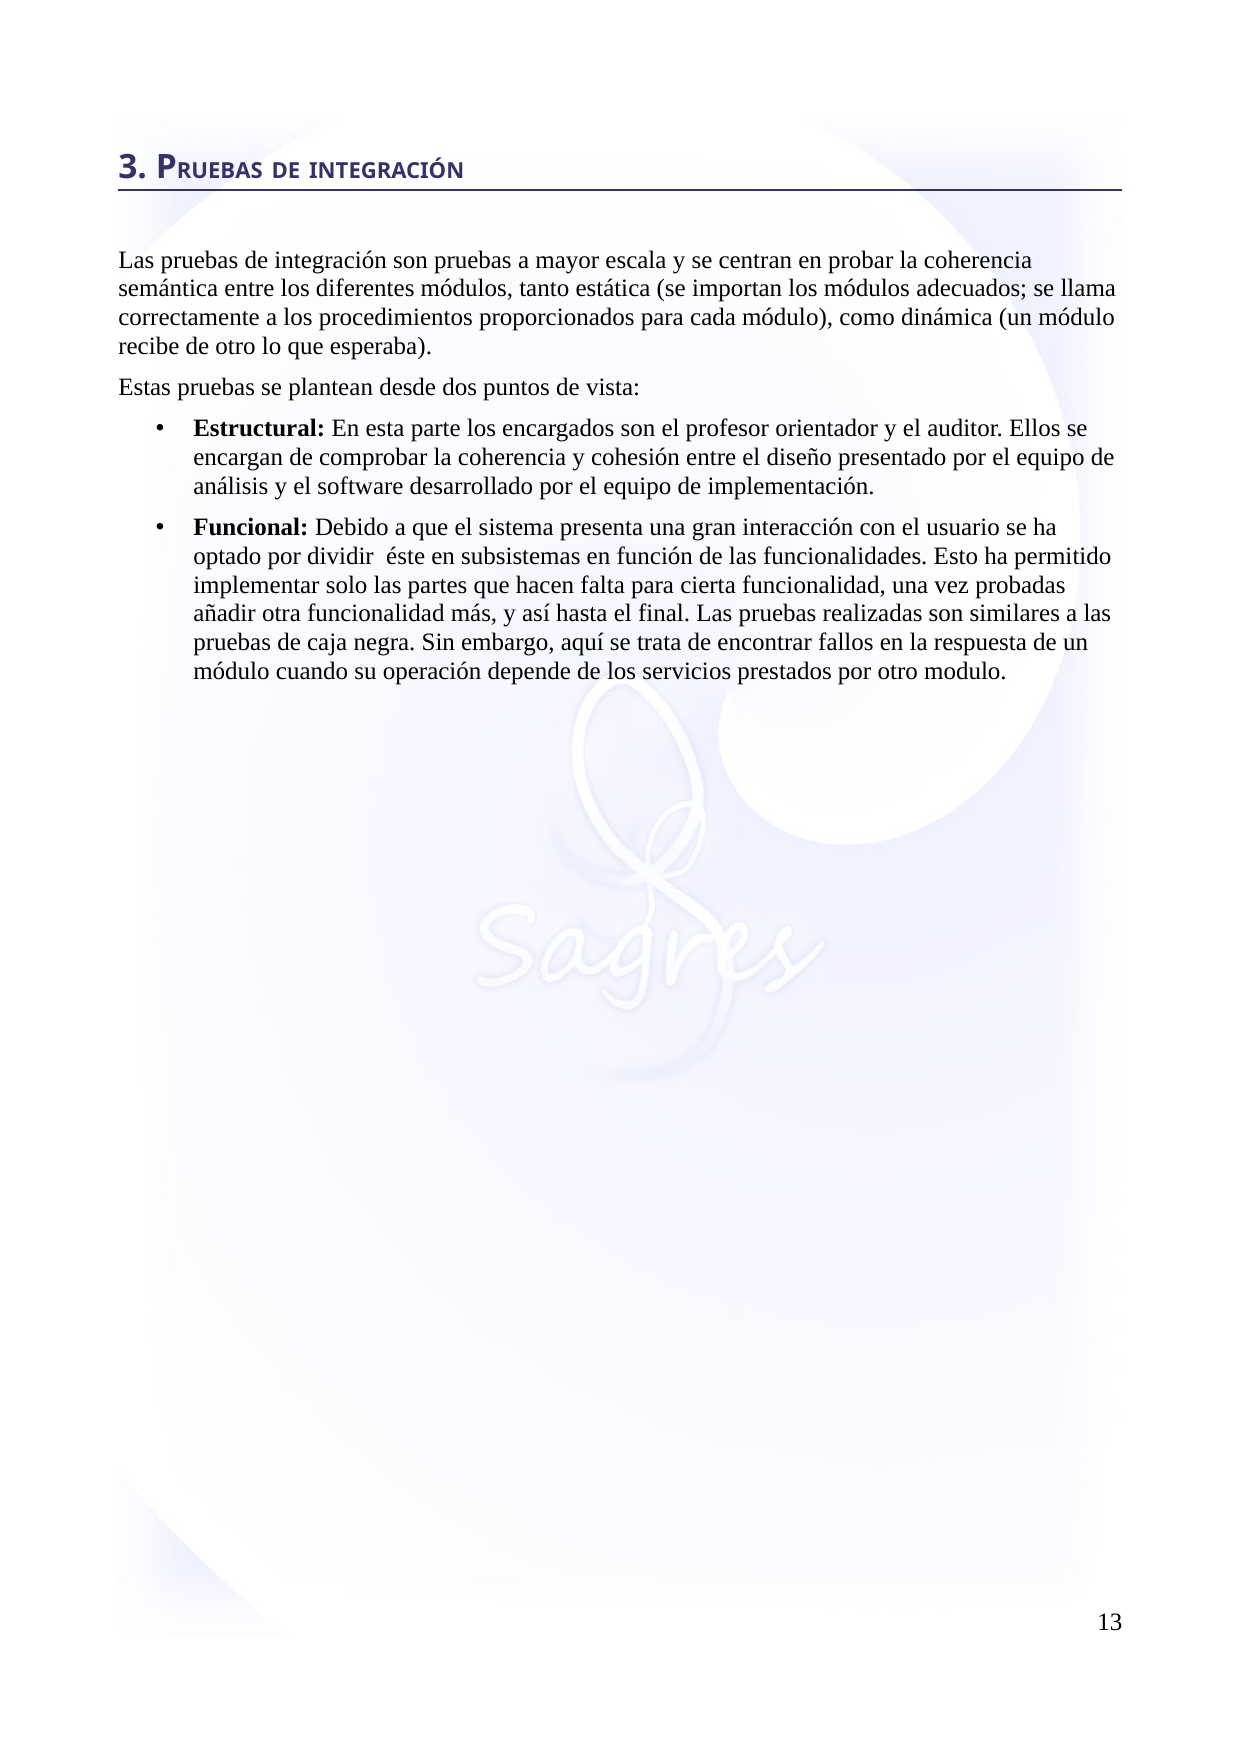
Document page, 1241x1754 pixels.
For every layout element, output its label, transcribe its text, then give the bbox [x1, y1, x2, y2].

subtitle 3. Pruebas de integración [118, 143, 1122, 189]
picture [118, 118, 1122, 143]
list Funcional: Debido a que el sistema presenta una gran interacción con el usuario se ha optado por dividir éste en subsistemas en función de las funcionalidades. Esto ha permitido implementar solo las partes que hacen falta para cierta funcionalidad, una vez probadas añadir otra funcionalidad más, y así hasta el final. Las pruebas realizadas son similares a las pruebas de caja negra. Sin embargo, aquí se trata de encontrar fallos en la respuesta de un módulo cuando su operación depende de los servicios prestados por otro modulo. [156, 512, 1122, 685]
text Estas pruebas se plantean desde dos puntos de vista: [118, 372, 1122, 401]
list Estructural: En esta parte los encargados son el profesor orientador y el auditor. Ellos se encargan de comprobar la coherencia y cohesión entre el diseño presentado por el equipo de análisis y el software desarrollado por el equipo de implementación. [156, 413, 1122, 500]
picture [118, 360, 1122, 372]
picture [118, 191, 1122, 245]
picture [118, 401, 1122, 1636]
text Las pruebas de integración son pruebas a mayor escala y se centran en probar la coherencia semántica entre los diferentes módulos, tanto estática (se importan los módulos adecuados; se llama correctamente a los procedimientos proporcionados para cada módulo), como dinámica (un módulo recibe de otro lo que esperaba). [118, 245, 1122, 360]
